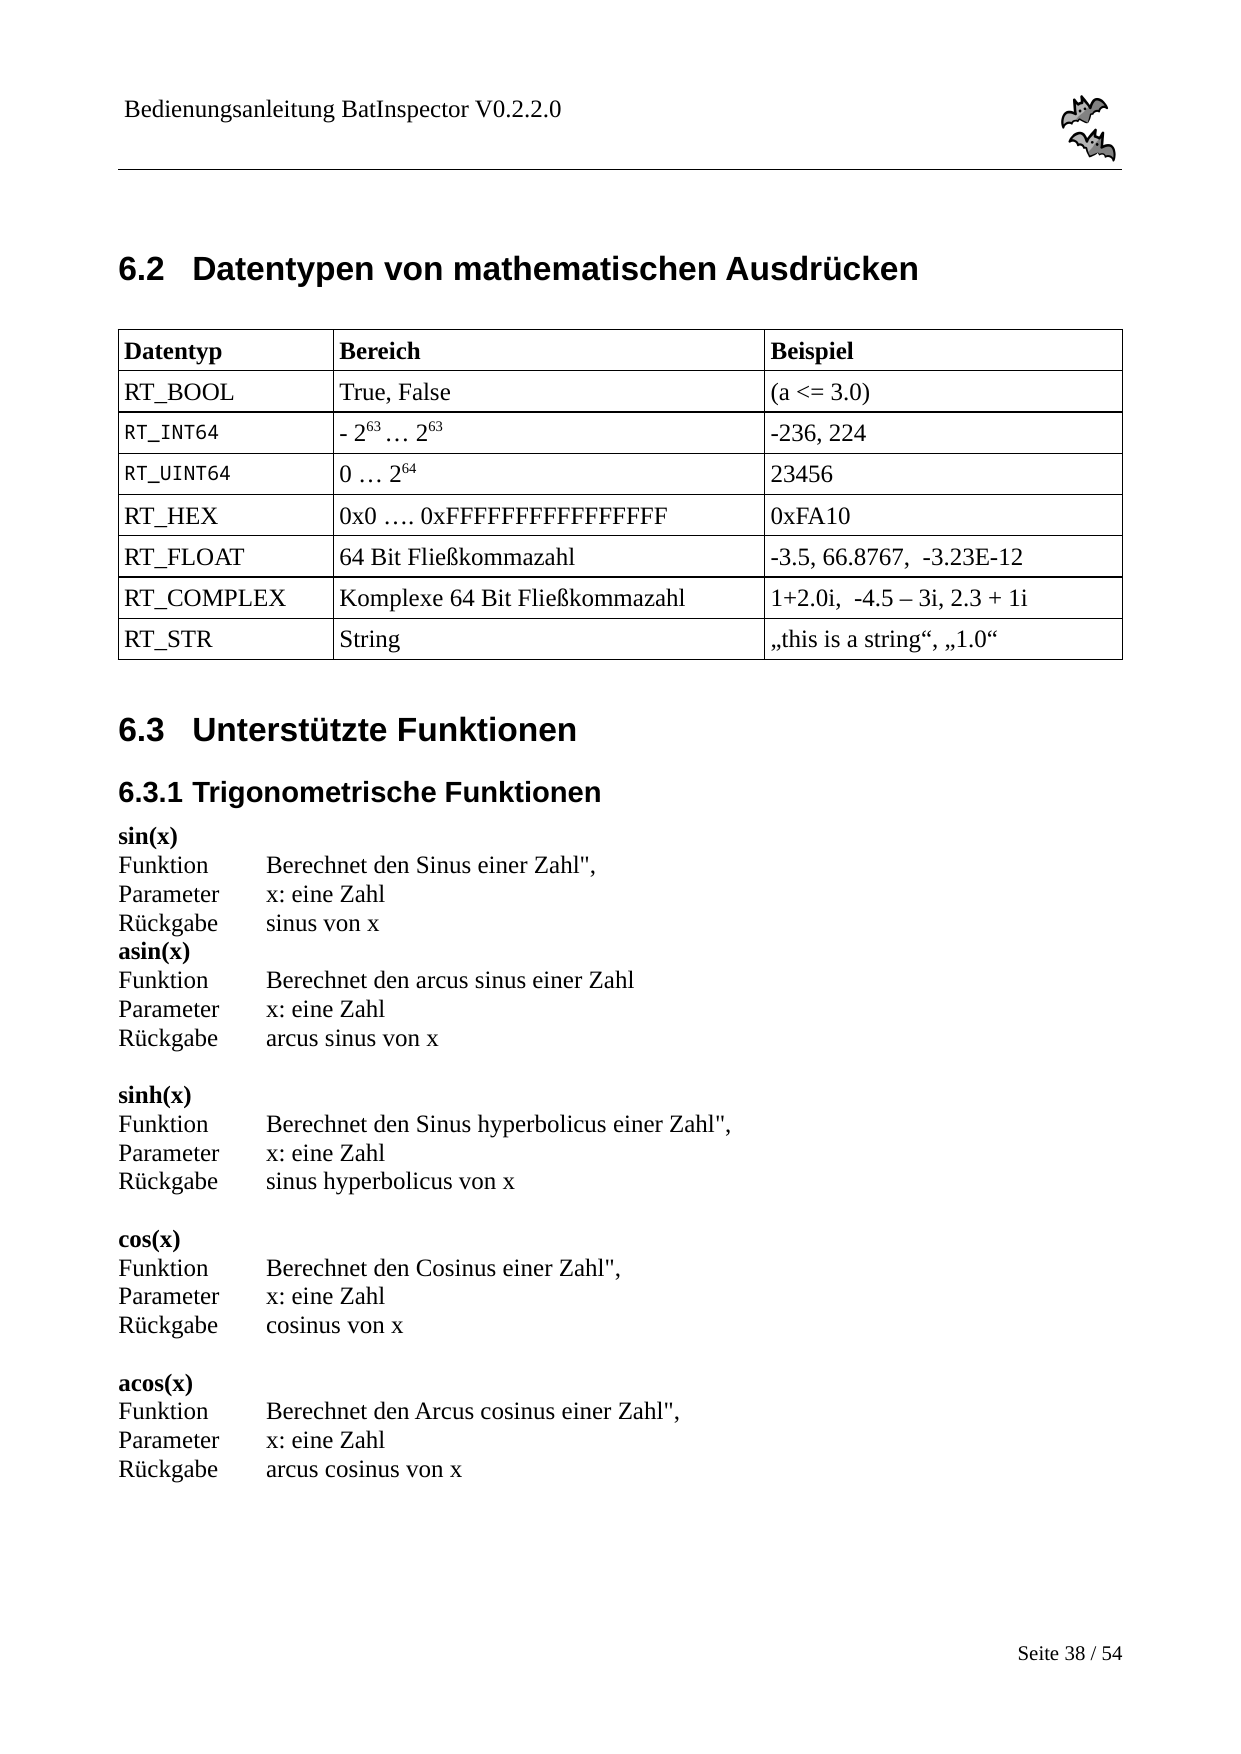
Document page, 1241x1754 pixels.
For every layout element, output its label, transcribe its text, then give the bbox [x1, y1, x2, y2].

text Rückgabe arcus cosinus von x [118, 1454, 1122, 1483]
text Rückgabe sinus von x [118, 908, 1122, 936]
text Funktion Berechnet den Sinus hyperbolicus einer Zahl", [118, 1109, 1122, 1138]
table_cell String [334, 619, 764, 659]
table_cell RT_UINT64 [119, 454, 333, 494]
table_header Bereich [334, 330, 764, 370]
text Rückgabe cosinus von x [118, 1310, 1122, 1339]
text Funktion Berechnet den Sinus einer Zahl", [118, 850, 1122, 879]
table_cell - 263 … 263 [334, 413, 764, 453]
text Rückgabe sinus hyperbolicus von x [118, 1166, 1122, 1195]
text sin(x) [118, 821, 1122, 850]
table_cell -236, 224 [765, 413, 1122, 453]
text cos(x) [118, 1224, 1122, 1253]
text acos(x) [118, 1368, 1122, 1396]
text Parameter x: eine Zahl [118, 1138, 1122, 1166]
text Parameter x: eine Zahl [118, 879, 1122, 908]
table_cell RT_COMPLEX [119, 578, 333, 618]
table_cell 23456 [765, 454, 1122, 494]
table_cell Komplexe 64 Bit Fließkommazahl [334, 578, 764, 618]
table_cell RT_HEX [119, 495, 333, 535]
table_cell RT_BOOL [119, 371, 333, 411]
table_cell True, False [334, 371, 764, 411]
text Rückgabe arcus sinus von x [118, 1023, 1122, 1051]
table_cell 64 Bit Fließkommazahl [334, 536, 764, 576]
text Funktion Berechnet den Cosinus einer Zahl", [118, 1253, 1122, 1281]
table_header Beispiel [765, 330, 1122, 370]
text asin(x) [118, 936, 1122, 965]
table_cell „this is a string“, „1.0“ [765, 619, 1122, 659]
subtitle Unterstützte Funktionen [118, 709, 1122, 748]
table_cell RT_INT64 [119, 413, 333, 453]
table_cell (a <= 3.0) [765, 371, 1122, 411]
text Funktion Berechnet den Arcus cosinus einer Zahl", [118, 1396, 1122, 1425]
text Funktion Berechnet den arcus sinus einer Zahl [118, 965, 1122, 994]
text Parameter x: eine Zahl [118, 1425, 1122, 1454]
table_cell RT_STR [119, 619, 333, 659]
table_cell RT_FLOAT [119, 536, 333, 576]
table_cell 0x0 …. 0xFFFFFFFFFFFFFFFF [334, 495, 764, 535]
subtitle Datentypen von mathematischen Ausdrücken [118, 249, 1122, 288]
table_cell -3.5, 66.8767, -3.23E-12 [765, 536, 1122, 576]
text Parameter x: eine Zahl [118, 994, 1122, 1023]
text Parameter x: eine Zahl [118, 1281, 1122, 1310]
table_cell 1+2.0i, -4.5 – 3i, 2.3 + 1i [765, 578, 1122, 618]
text sinh(x) [118, 1080, 1122, 1109]
table_cell 0xFA10 [765, 495, 1122, 535]
subtitle Trigonometrische Funktionen [118, 775, 1122, 809]
picture [1057, 95, 1120, 162]
table_cell 0 … 264 [334, 454, 764, 494]
table_header Datentyp [119, 330, 333, 370]
